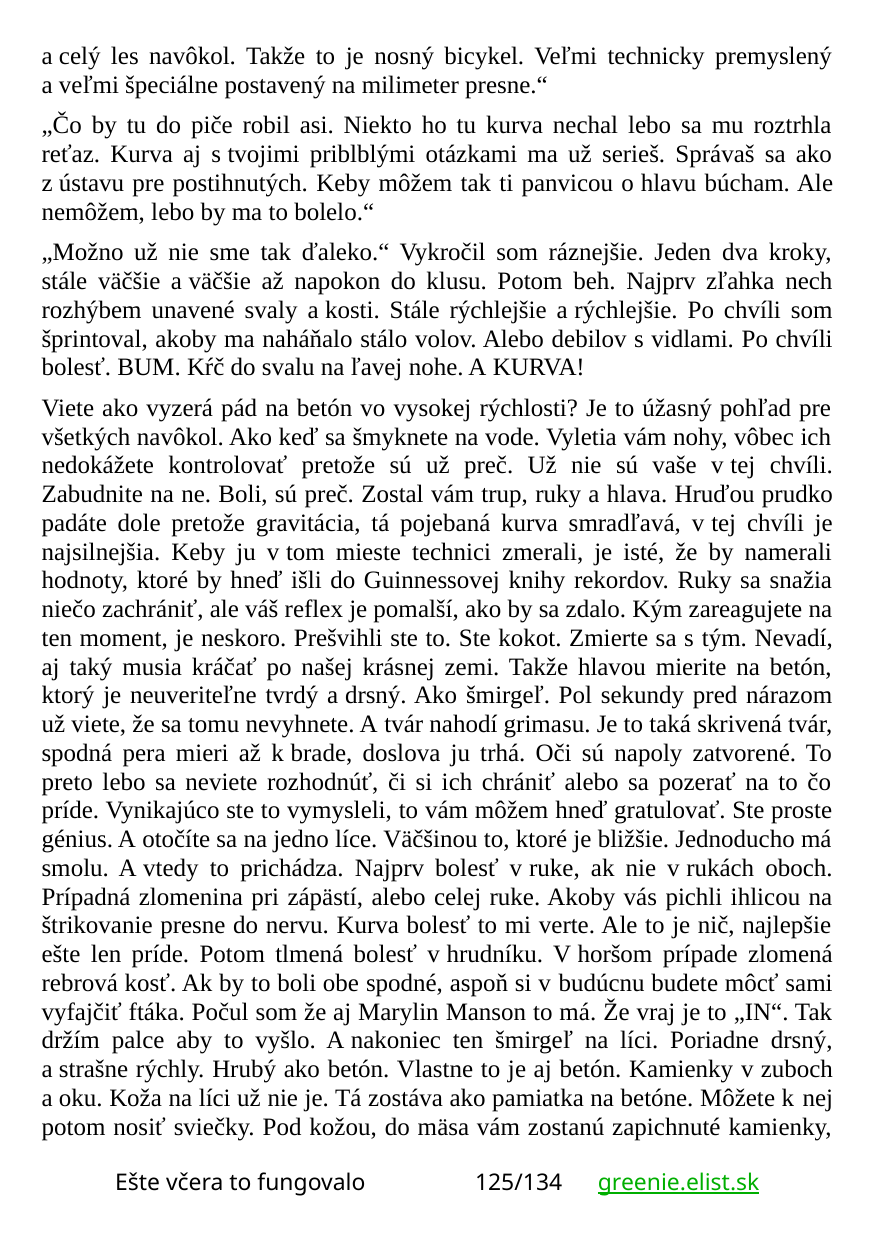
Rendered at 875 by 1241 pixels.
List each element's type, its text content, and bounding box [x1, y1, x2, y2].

text „Čo by tu do piče robil asi. Niekto ho tu kurva nechal lebo sa mu roztrhla reťaz. Kurva aj s tvojimi priblblými otázkami ma už serieš. Správaš sa ako z ústavu pre postihnutých. Keby môžem tak ti panvicou o hlavu búcham. Ale nemôžem, lebo by ma to bolelo.“ [41, 111, 833, 226]
text „Možno už nie sme tak ďaleko.“ Vykročil som ráznejšie. Jeden dva kroky, stále väčšie a väčšie až napokon do klusu. Potom beh. Najprv zľahka nech rozhýbem unavené svaly a kosti. Stále rýchlejšie a rýchlejšie. Po chvíli som šprintoval, akoby ma naháňalo stálo volov. Alebo debilov s vidlami. Po chvíli bolesť. BUM. Kŕč do svalu na ľavej nohe. A KURVA! [41, 237, 833, 381]
text a celý les navôkol. Takže to je nosný bicykel. Veľmi technicky premyslený a veľmi špeciálne postavený na milimeter presne.“ [41, 41, 833, 99]
text Viete ako vyzerá pád na betón vo vysokej rýchlosti? Je to úžasný pohľad pre všetkých navôkol. Ako keď sa šmyknete na vode. Vyletia vám nohy, vôbec ich nedokážete kontrolovať pretože sú už preč. Už nie sú vaše v tej chvíli. Zabudnite na ne. Boli, sú preč. Zostal vám trup, ruky a hlava. Hruďou prudko padáte dole pretože gravitácia, tá pojebaná kurva smradľavá, v tej chvíli je najsilnejšia. Keby ju v tom mieste technici zmerali, je isté, že by namerali hodnoty, ktoré by hneď išli do Guinnessovej knihy rekordov. Ruky sa snažia niečo zachrániť, ale váš reflex je pomalší, ako by sa zdalo. Kým zareagujete na ten moment, je neskoro. Prešvihli ste to. Ste kokot. Zmierte sa s tým. Nevadí, aj taký musia kráčať po našej krásnej zemi. Takže hlavou mierite na betón, ktorý je neuveriteľne tvrdý a drsný. Ako šmirgeľ. Pol sekundy pred nárazom už viete, že sa tomu nevyhnete. A tvár nahodí grimasu. Je to taká skrivená tvár, spodná pera mieri až k brade, doslova ju trhá. Oči sú napoly zatvorené. To preto lebo sa neviete rozhodnúť, či si ich chrániť alebo sa pozerať na to čo príde. Vynikajúco ste to vymysleli, to vám môžem hneď gratulovať. Ste proste génius. A otočíte sa na jedno líce. Väčšinou to, ktoré je bližšie. Jednoducho má smolu. A vtedy to prichádza. Najprv bolesť v ruke, ak nie v rukách oboch. Prípadná zlomenina pri zápästí, alebo celej ruke. Akoby vás pichli ihlicou na štrikovanie presne do nervu. Kurva bolesť to mi verte. Ale to je nič, najlepšie ešte len príde. Potom tlmená bolesť v hrudníku. V horšom prípade zlomená rebrová kosť. Ak by to boli obe spodné, aspoň si v budúcnu budete môcť sami vyfajčiť ftáka. Počul som že aj Marylin Manson to má. Že vraj je to „IN“. Tak držím palce aby to vyšlo. A nakoniec ten šmirgeľ na líci. Poriadne drsný, a strašne rýchly. Hrubý ako betón. Vlastne to je aj betón. Kamienky v zuboch a oku. Koža na líci už nie je. Tá zostáva ako pamiatka na betóne. Môžete k nej potom nosiť sviečky. Pod kožou, do mäsa vám zostanú zapichnuté kamienky, [41, 393, 833, 1140]
